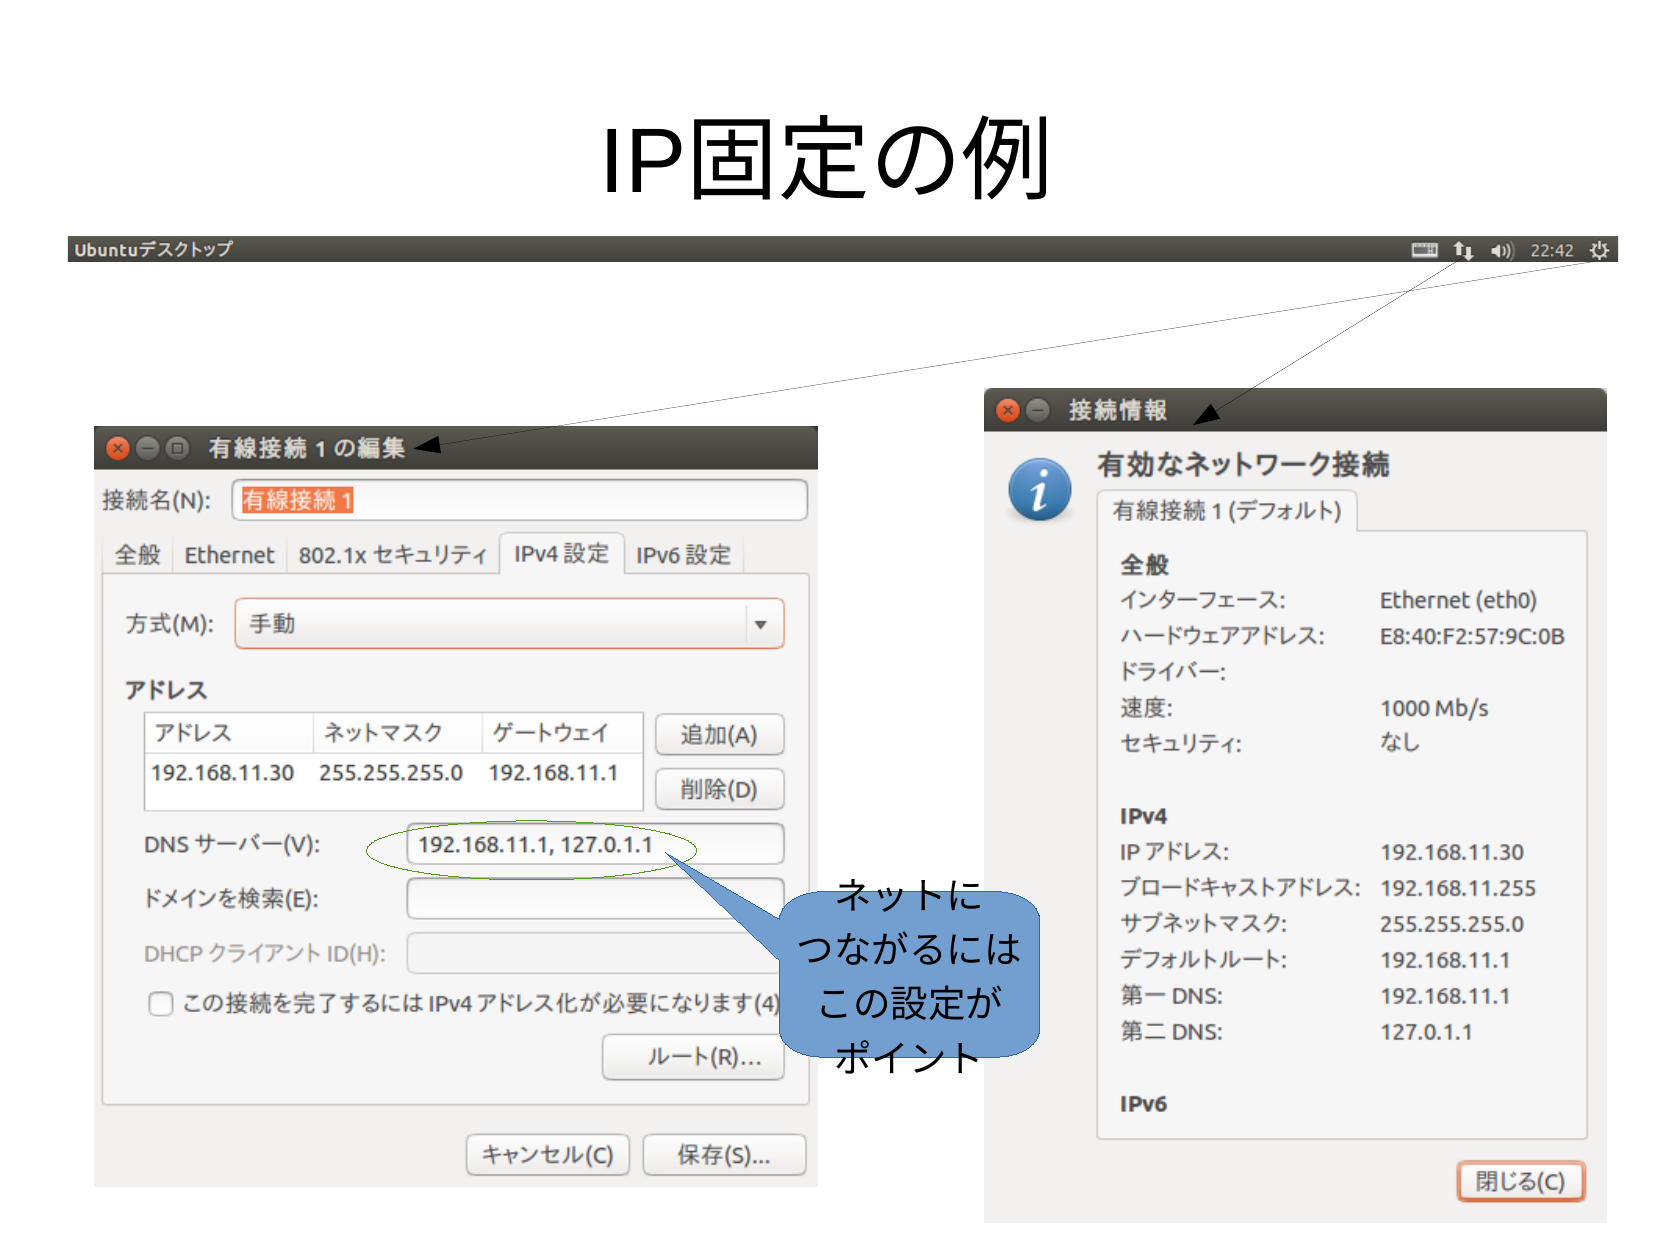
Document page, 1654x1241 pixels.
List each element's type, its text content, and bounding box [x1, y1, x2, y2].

text_box ネットに つながるには この設定が ポイント [665, 852, 1040, 1058]
title IP固定の例 [82, 49, 1571, 236]
picture [94, 426, 818, 1188]
picture [984, 388, 1607, 1223]
picture [67, 236, 1619, 262]
